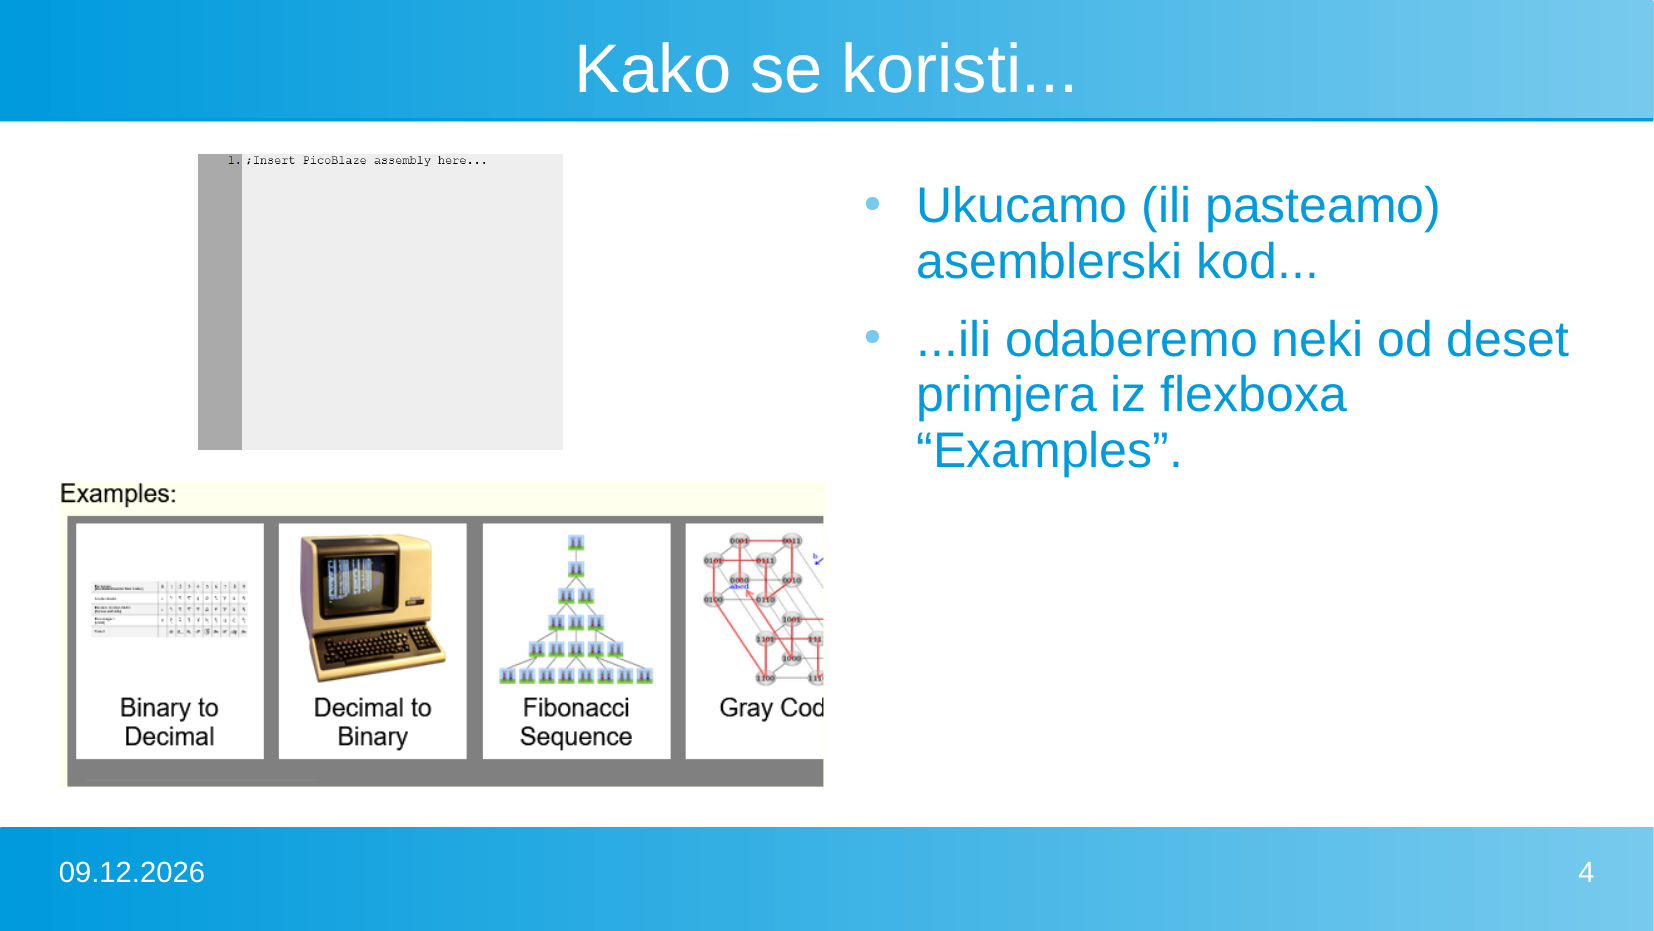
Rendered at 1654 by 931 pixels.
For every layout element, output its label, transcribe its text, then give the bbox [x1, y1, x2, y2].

picture [60, 481, 826, 788]
picture [198, 154, 563, 451]
title Kako se koristi... [59, 29, 1595, 108]
list Ukucamo (ili pasteamo) asemblerski kod... ...ili odaberemo neki od deset primjera iz flexboxa “Examples”. [845, 177, 1596, 768]
